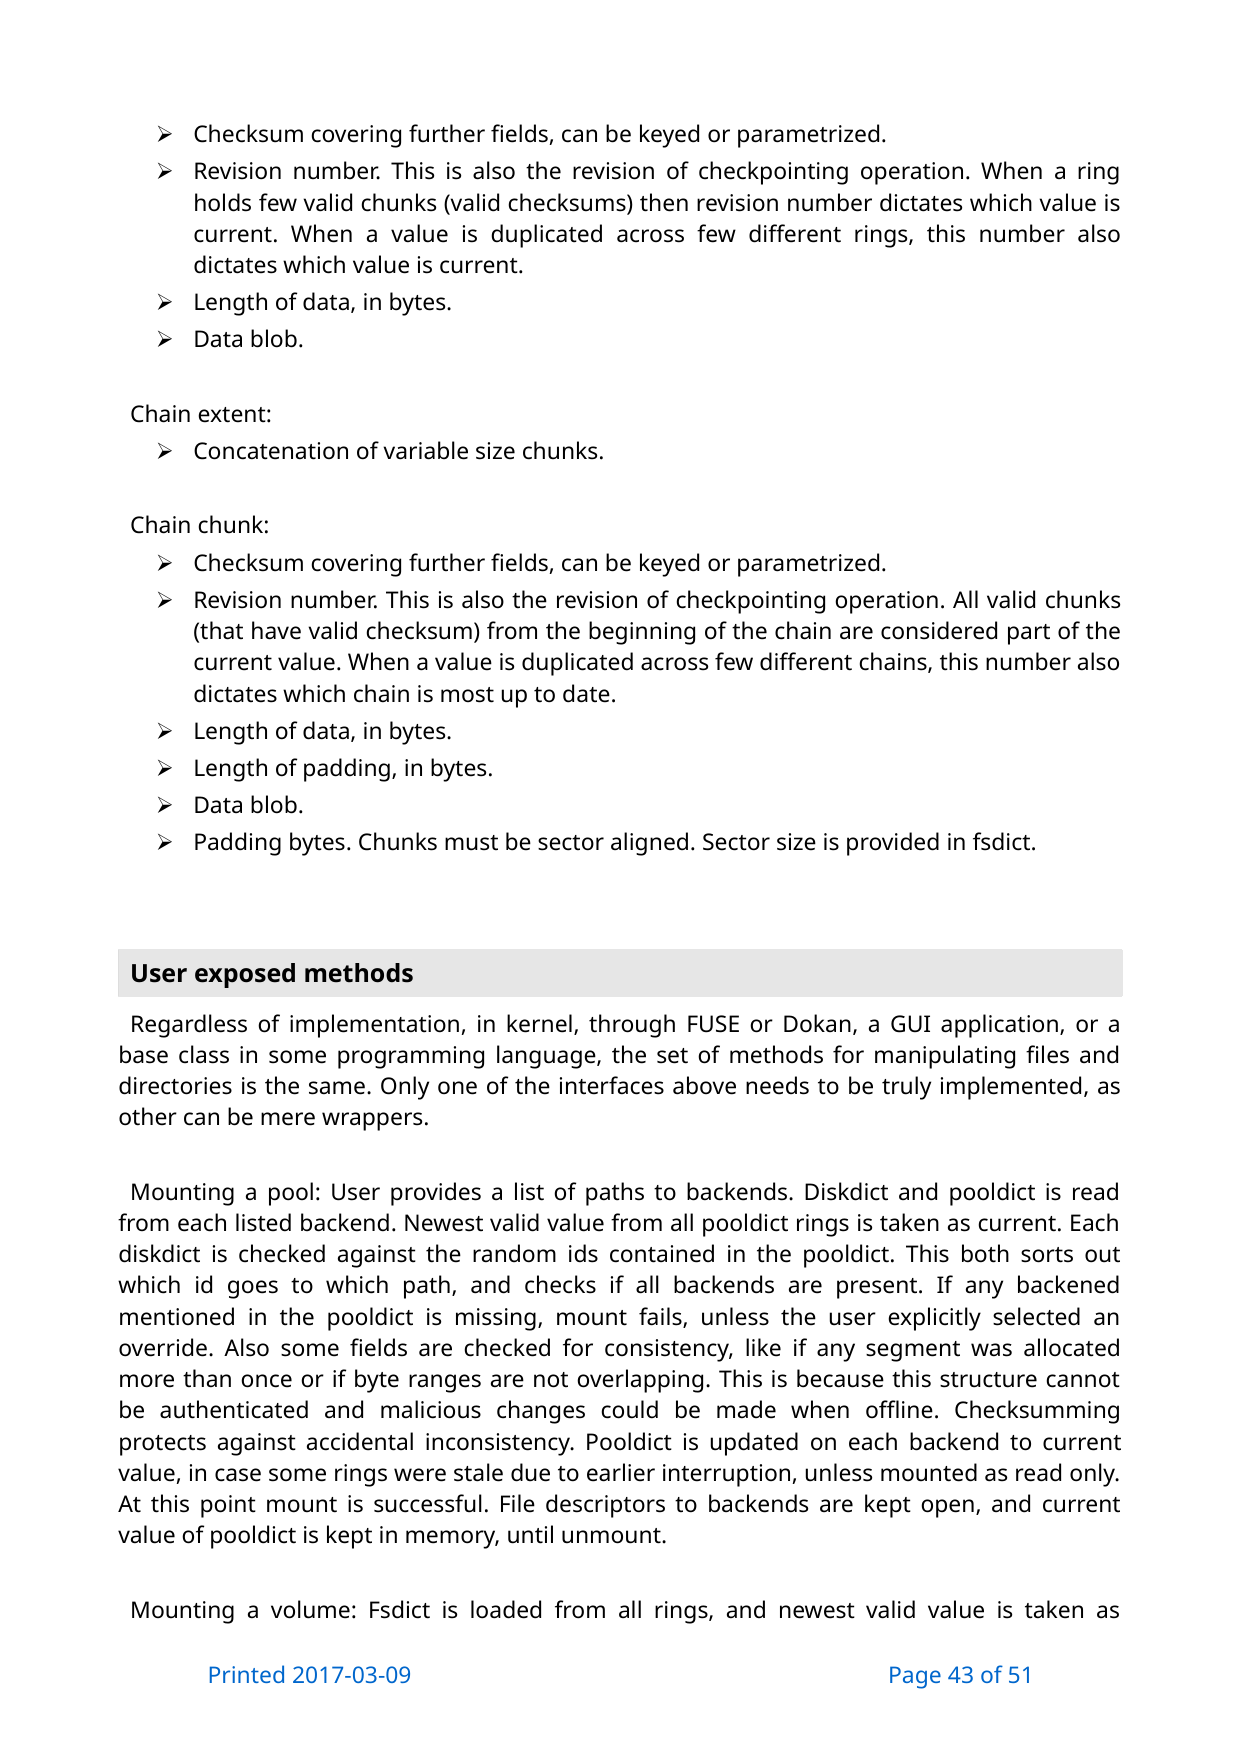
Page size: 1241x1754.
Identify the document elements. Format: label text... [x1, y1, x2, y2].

list Length of data, in bytes. [156, 715, 1122, 746]
list Concatenation of variable size chunks. [156, 435, 1122, 466]
list Data blob. [156, 789, 1122, 820]
list Checksum covering further fields, can be keyed or parametrized. [156, 547, 1122, 578]
list Length of padding, in bytes. [156, 752, 1122, 783]
list Revision number. This is also the revision of checkpointing operation. When a ring holds few valid chunks (valid checksums) then revision number dictates which value is current. When a value is duplicated across few different rings, this number also dictates which value is current. [156, 155, 1122, 280]
text Mounting a volume: Fsdict is loaded from all rings, and newest valid value is taken as [118, 1594, 1122, 1625]
subtitle User exposed methods [119, 951, 1122, 996]
text Mounting a pool: User provides a list of paths to backends. Diskdict and pooldict is read from each listed backend. Newest valid value from all pooldict rings is taken as current. Each diskdict is checked against the random ids contained in the pooldict. This both sorts out which id goes to which path, and checks if all backends are present. If any backened mentioned in the pooldict is missing, mount fails, unless the user explicitly selected an override. Also some fields are checked for consistency, like if any segment was allocated more than once or if byte ranges are not overlapping. This is because this structure cannot be authenticated and malicious changes could be made when offline. Checksumming protects against accidental inconsistency. Pooldict is updated on each backend to current value, in case some rings were stale due to earlier interruption, unless mounted as read only. At this point mount is successful. File descriptors to backends are kept open, and current value of pooldict is kept in memory, until unmount. [118, 1176, 1122, 1551]
text Regardless of implementation, in kernel, through FUSE or Dokan, a GUI application, or a base class in some programming language, the set of methods for manipulating files and directories is the same. Only one of the interfaces above needs to be truly implemented, as other can be mere wrappers. [118, 1007, 1122, 1132]
list Data blob. [156, 323, 1122, 355]
list Padding bytes. Chunks must be sector aligned. Sector size is provided in fsdict. [156, 826, 1122, 857]
list Length of data, in bytes. [156, 286, 1122, 317]
text Chain extent: [118, 398, 1122, 429]
text Chain chunk: [118, 509, 1122, 541]
list Revision number. This is also the revision of checkpointing operation. All valid chunks (that have valid checksum) from the beginning of the chain are considered part of the current value. When a value is duplicated across few different chains, this number also dictates which chain is most up to date. [156, 584, 1122, 709]
list Checksum covering further fields, can be keyed or parametrized. [156, 118, 1122, 149]
